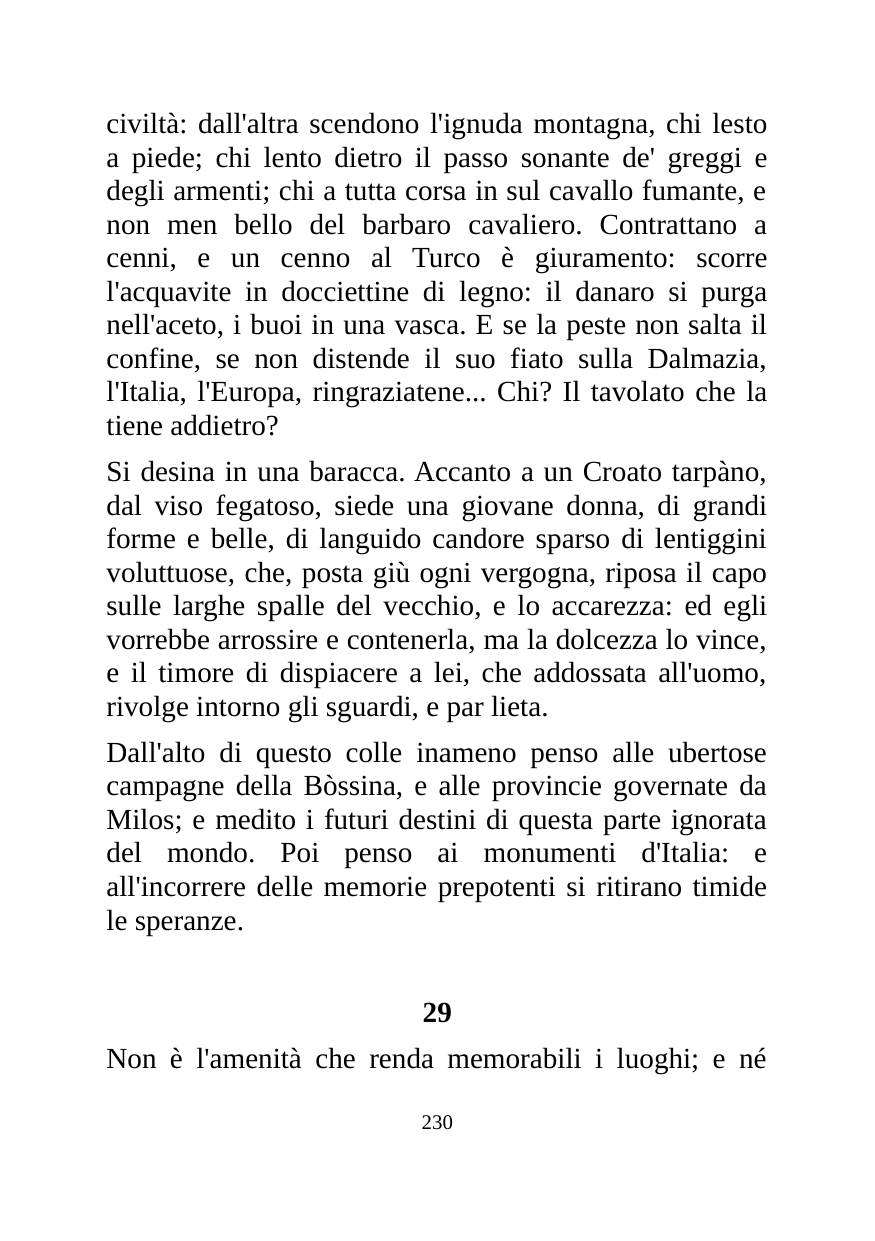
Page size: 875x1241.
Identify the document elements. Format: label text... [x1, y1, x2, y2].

text 29 [106, 995, 768, 1028]
text Si desina in una baracca. Accanto a un Croato tarpàno, dal viso fegatoso, siede una giovane donna, di grandi forme e belle, di languido candore sparso di lentiggini voluttuose, che, posta giù ogni vergogna, riposa il capo sulle larghe spalle del vecchio, e lo accarezza: ed egli vorrebbe arrossire e contenerla, ma la dolcezza lo vince, e il timore di dispiacere a lei, che addossata all'uomo, rivolge intorno gli sguardi, e par lieta. [106, 454, 768, 722]
text civiltà: dall'altra scendono l'ignuda montagna, chi lesto a piede; chi lento dietro il passo sonante de' greggi e degli armenti; chi a tutta corsa in sul cavallo fumante, e non men bello del barbaro cavaliero. Contrattano a cenni, e un cenno al Turco è giuramento: scorre l'acquavite in docciettine di legno: il danaro si purga nell'aceto, i buoi in una vasca. E se la peste non salta il confine, se non distende il suo fiato sulla Dalmazia, l'Italia, l'Europa, ringraziatene... Chi? Il tavolato che la tiene addietro? [106, 106, 768, 442]
text Dall'alto di questo colle inameno penso alle ubertose campagne della Bòssina, e alle provincie governate da Milos; e medito i futuri destini di questa parte ignorata del mondo. Poi penso ai monumenti d'Italia: e all'incorrere delle memorie prepotenti si ritirano timide le speranze. [106, 735, 768, 936]
text Non è l'amenità che renda memorabili i luoghi; e né [106, 1041, 768, 1074]
